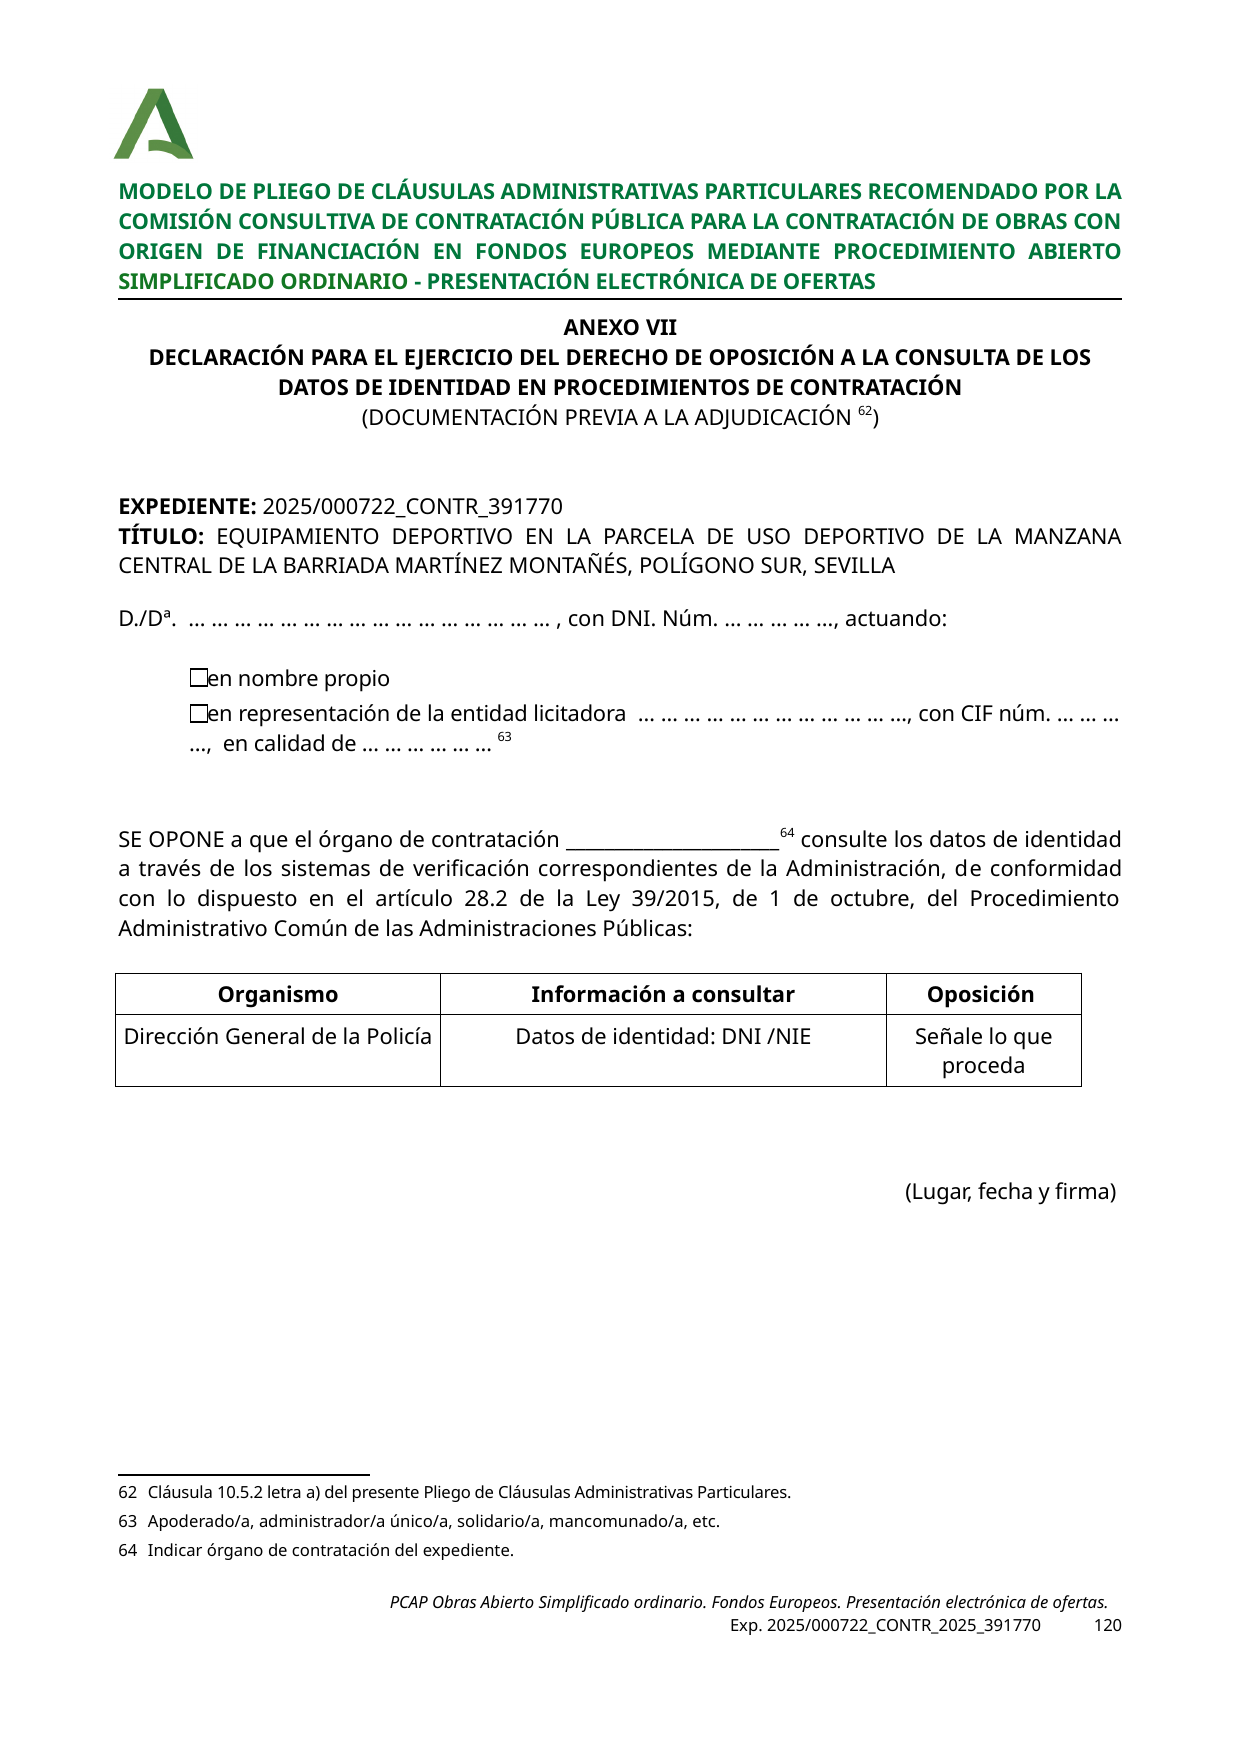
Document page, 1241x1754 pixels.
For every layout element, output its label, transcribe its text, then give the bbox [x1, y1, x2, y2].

text DECLARACIÓN PARA EL EJERCICIO DEL DERECHO DE OPOSICIÓN A LA CONSULTA DE LOS DATOS DE IDENTIDAD EN PROCEDIMIENTOS DE CONTRATACIÓN [118, 342, 1122, 402]
table_header Oposición [887, 974, 1081, 1014]
text Apoderado/a, administrador/a único/a, solidario/a, mancomunado/a, etc. [118, 1509, 1122, 1532]
text en representación de la entidad licitadora … … … … … … … … … … … …, con CIF núm. … … … …, en calidad de … … … … … … [189, 698, 1122, 758]
text Cláusula 10.5.2 letra a) del presente Pliego de Cláusulas Administrativas Particulares. [118, 1481, 1122, 1504]
text MODELO DE PLIEGO DE CLÁUSULAS ADMINISTRATIVAS PARTICULARES RECOMENDADO POR LA COMISIÓN CONSULTIVA DE CONTRATACIÓN PÚBLICA PARA LA CONTRATACIÓN DE OBRAS CON ORIGEN DE FINANCIACIÓN EN FONDOS EUROPEOS MEDIANTE PROCEDIMIENTO ABIERTO SIMPLIFICADO ORDINARIO - PRESENTACIÓN ELECTRÓNICA DE OFERTAS [118, 176, 1122, 298]
table_cell Señale lo que proceda [887, 1015, 1081, 1086]
table_cell Datos de identidad: DNI /NIE [441, 1015, 886, 1086]
text ANEXO VII [118, 312, 1122, 342]
text D./Dª. … … … … … … … … … … … … … … … … , con DNI. Núm. … … … … …, actuando: [118, 603, 1122, 633]
text SE OPONE a que el órgano de contratación ______________________ consulte los datos de identidad a través de los sistemas de verificación correspondientes de la Administración, de conformidad con lo dispuesto en el artículo 28.2 de la Ley 39/2015, de 1 de octubre, del Procedimiento Administrativo Común de las Administraciones Públicas: [118, 824, 1122, 943]
text (Lugar, fecha y firma) [118, 1176, 1122, 1206]
picture [109, 84, 198, 163]
text Indicar órgano de contratación del expediente. [118, 1538, 1122, 1561]
table_header Información a consultar [441, 974, 886, 1014]
text EXPEDIENTE: 2025/000722_CONTR_391770 [118, 491, 1122, 521]
table_cell Dirección General de la Policía [116, 1015, 440, 1086]
text en nombre propio [189, 663, 1122, 692]
text (DOCUMENTACIÓN PREVIA A LA ADJUDICACIÓN ) [118, 402, 1122, 431]
text TÍTULO: EQUIPAMIENTO DEPORTIVO EN LA PARCELA DE USO DEPORTIVO DE LA MANZANA CENTRAL DE LA BARRIADA MARTÍNEZ MONTAÑÉS, POLÍGONO SUR, SEVILLA [118, 521, 1122, 580]
table_header Organismo [116, 974, 440, 1014]
